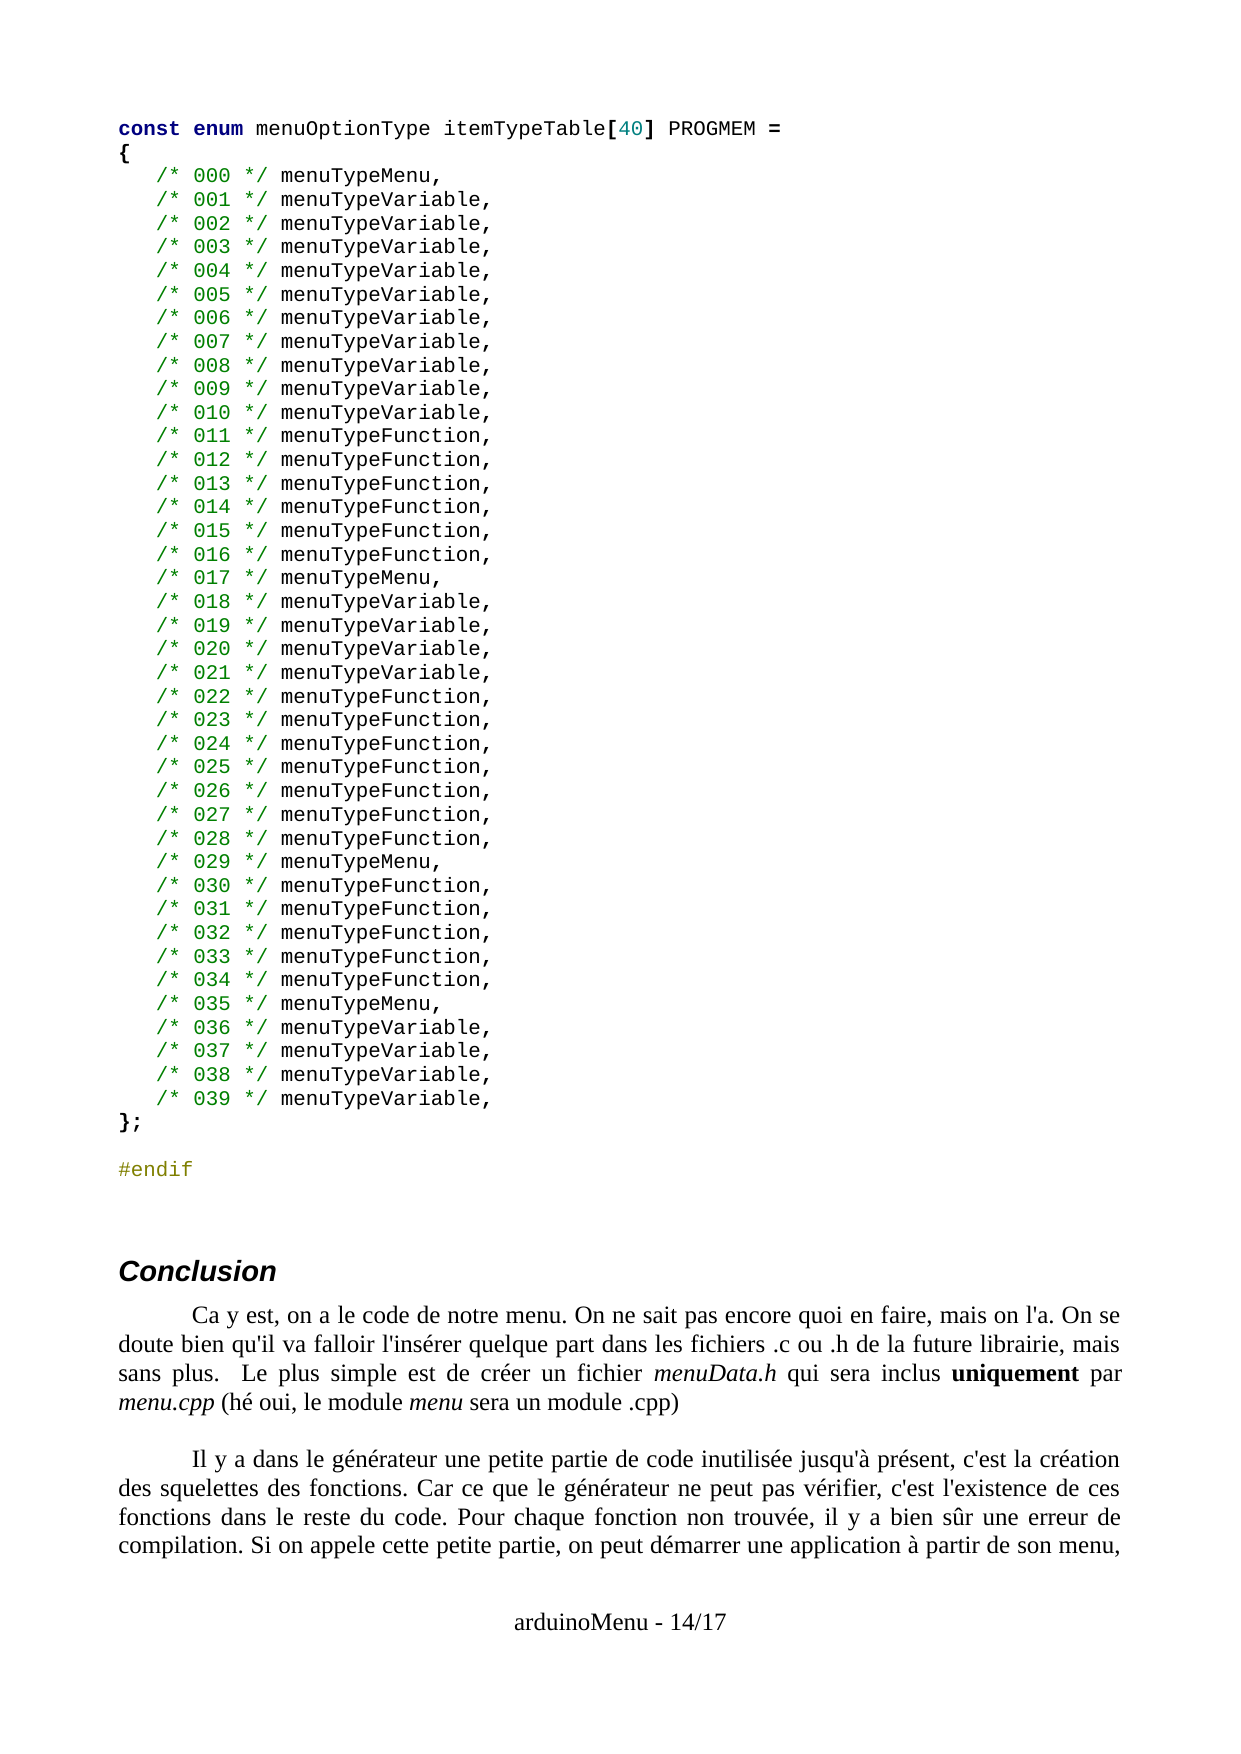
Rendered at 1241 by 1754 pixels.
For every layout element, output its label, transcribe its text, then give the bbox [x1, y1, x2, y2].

text /* 028 */ menuTypeFunction, [118, 827, 1122, 851]
text /* 013 */ menuTypeFunction, [118, 473, 1122, 496]
text /* 023 */ menuTypeFunction, [118, 709, 1122, 733]
text /* 004 */ menuTypeVariable, [118, 260, 1122, 284]
text /* 026 */ menuTypeFunction, [118, 780, 1122, 804]
text /* 035 */ menuTypeMenu, [118, 993, 1122, 1017]
text /* 000 */ menuTypeMenu, [118, 165, 1122, 189]
text /* 017 */ menuTypeMenu, [118, 567, 1122, 591]
text Il y a dans le générateur une petite partie de code inutilisée jusqu'à présent, c'est la création des squelettes des fonctions. Car ce que le générateur ne peut pas vérifier, c'est l'existence de ces fonctions dans le reste du code. Pour chaque fonction non trouvée, il y a bien sûr une erreur de compilation. Si on appele cette petite partie, on peut démarrer une application à partir de son menu, [118, 1444, 1122, 1559]
text /* 036 */ menuTypeVariable, [118, 1017, 1122, 1040]
text /* 037 */ menuTypeVariable, [118, 1040, 1122, 1064]
text /* 015 */ menuTypeFunction, [118, 520, 1122, 544]
text /* 022 */ menuTypeFunction, [118, 686, 1122, 709]
text /* 032 */ menuTypeFunction, [118, 922, 1122, 946]
text /* 027 */ menuTypeFunction, [118, 804, 1122, 827]
text /* 003 */ menuTypeVariable, [118, 236, 1122, 260]
text /* 009 */ menuTypeVariable, [118, 378, 1122, 402]
text #endif [118, 1158, 1122, 1182]
text const enum menuOptionType itemTypeTable[40] PROGMEM = [118, 118, 1122, 142]
text /* 008 */ menuTypeVariable, [118, 354, 1122, 378]
text /* 018 */ menuTypeVariable, [118, 591, 1122, 615]
text /* 024 */ menuTypeFunction, [118, 733, 1122, 757]
text /* 031 */ menuTypeFunction, [118, 898, 1122, 922]
text /* 030 */ menuTypeFunction, [118, 875, 1122, 898]
text /* 021 */ menuTypeVariable, [118, 662, 1122, 686]
text }; [118, 1111, 1122, 1135]
text /* 016 */ menuTypeFunction, [118, 544, 1122, 567]
text /* 001 */ menuTypeVariable, [118, 189, 1122, 213]
text Ca y est, on a le code de notre menu. On ne sait pas encore quoi en faire, mais on l'a. On se doute bien qu'il va falloir l'insérer quelque part dans les fichiers .c ou .h de la future librairie, mais sans plus. Le plus simple est de créer un fichier menuData.h qui sera inclus uniquement par menu.cpp (hé oui, le module menu sera un module .cpp) [118, 1301, 1122, 1416]
text /* 020 */ menuTypeVariable, [118, 638, 1122, 662]
text /* 019 */ menuTypeVariable, [118, 615, 1122, 638]
text /* 012 */ menuTypeFunction, [118, 449, 1122, 473]
text /* 010 */ menuTypeVariable, [118, 402, 1122, 426]
text /* 005 */ menuTypeVariable, [118, 284, 1122, 307]
text /* 006 */ menuTypeVariable, [118, 307, 1122, 331]
text /* 038 */ menuTypeVariable, [118, 1064, 1122, 1088]
text /* 039 */ menuTypeVariable, [118, 1088, 1122, 1111]
text /* 011 */ menuTypeFunction, [118, 426, 1122, 449]
text /* 014 */ menuTypeFunction, [118, 496, 1122, 520]
text /* 025 */ menuTypeFunction, [118, 757, 1122, 780]
text /* 007 */ menuTypeVariable, [118, 331, 1122, 354]
text /* 034 */ menuTypeFunction, [118, 969, 1122, 993]
subtitle Conclusion [118, 1254, 1122, 1288]
text /* 029 */ menuTypeMenu, [118, 851, 1122, 875]
text { [118, 142, 1122, 165]
text /* 002 */ menuTypeVariable, [118, 213, 1122, 236]
text /* 033 */ menuTypeFunction, [118, 946, 1122, 969]
